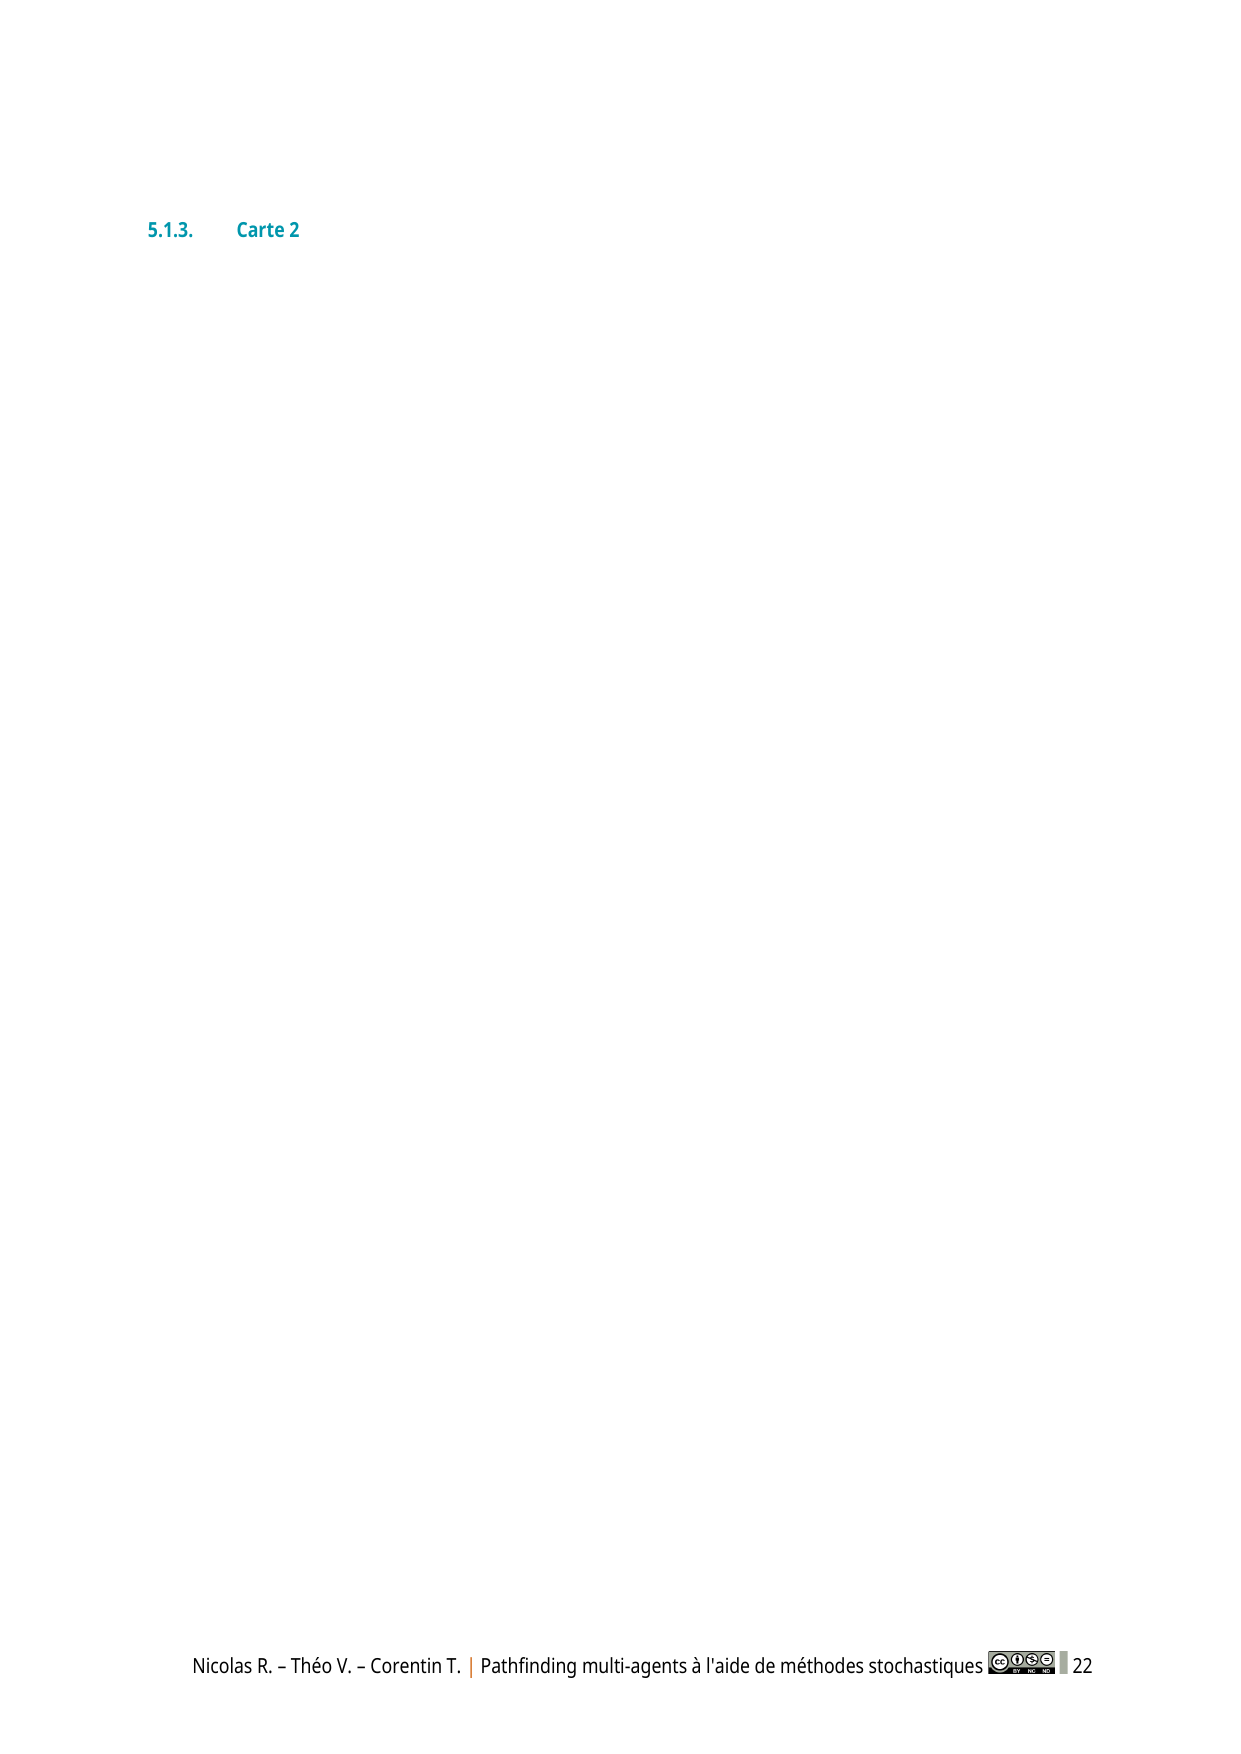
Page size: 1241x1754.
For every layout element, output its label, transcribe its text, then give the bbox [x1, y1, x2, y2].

picture [1059, 1651, 1068, 1674]
subtitle Carte 2 [148, 215, 1092, 244]
picture [988, 1651, 1055, 1674]
